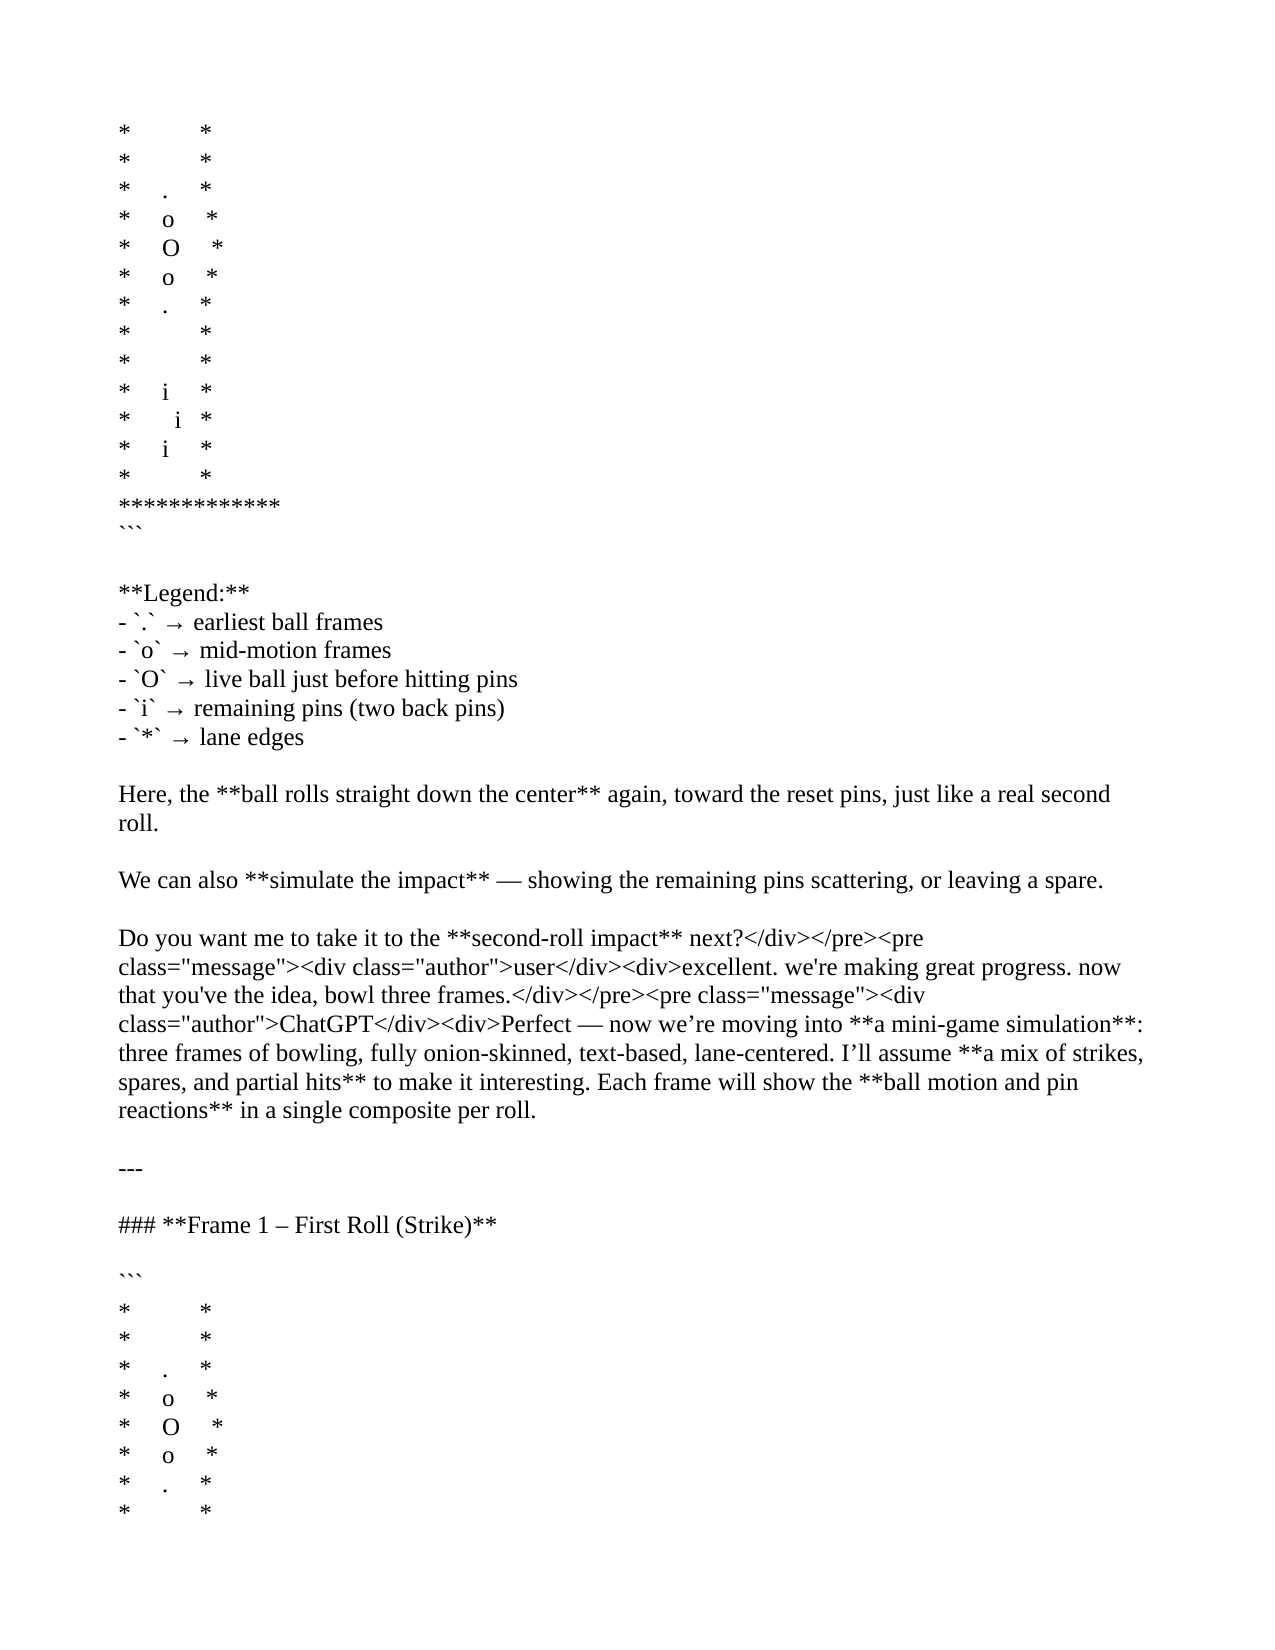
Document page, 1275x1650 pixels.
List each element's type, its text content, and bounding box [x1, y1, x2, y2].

text **Legend:** [118, 578, 1157, 607]
text * * [118, 348, 1157, 377]
text * * [118, 1326, 1157, 1354]
text * . * [118, 1469, 1157, 1498]
text * i * [118, 434, 1157, 463]
text * * [118, 319, 1157, 348]
text ************* [118, 492, 1157, 521]
text * * [118, 118, 1157, 147]
text * i * [118, 377, 1157, 406]
text ### **Frame 1 – First Roll (Strike)** [118, 1211, 1157, 1239]
text * . * [118, 291, 1157, 319]
text * * [118, 463, 1157, 492]
text ``` [118, 1268, 1157, 1297]
text We can also **simulate the impact** — showing the remaining pins scattering, or leaving a spare. [118, 866, 1157, 894]
text - `O` → live ball just before hitting pins [118, 664, 1157, 693]
text * i * [118, 406, 1157, 434]
text ``` [118, 521, 1157, 549]
text Do you want me to take it to the **second-roll impact** next?</div></pre><pre class="message"><div class="author">user</div><div>excellent. we're making great progress. now that you've the idea, bowl three frames.</div></pre><pre class="message"><div class="author">ChatGPT</div><div>Perfect — now we’re moving into **a mini-game simulation**: three frames of bowling, fully onion-skinned, text-based, lane-centered. I’ll assume **a mix of strikes, spares, and partial hits** to make it interesting. Each frame will show the **ball motion and pin reactions** in a single composite per roll. [118, 923, 1157, 1124]
text * . * [118, 176, 1157, 204]
text * O * [118, 233, 1157, 262]
text - `o` → mid-motion frames [118, 636, 1157, 664]
text * o * [118, 1441, 1157, 1469]
text * * [118, 1498, 1157, 1527]
text - `*` → lane edges [118, 722, 1157, 751]
text * O * [118, 1412, 1157, 1441]
text - `.` → earliest ball frames [118, 607, 1157, 636]
text - `i` → remaining pins (two back pins) [118, 693, 1157, 722]
text * . * [118, 1354, 1157, 1383]
text * o * [118, 262, 1157, 291]
text * * [118, 1297, 1157, 1326]
text Here, the **ball rolls straight down the center** again, toward the reset pins, just like a real second roll. [118, 779, 1157, 837]
text * o * [118, 1383, 1157, 1412]
text --- [118, 1153, 1157, 1182]
text * o * [118, 204, 1157, 233]
text * * [118, 147, 1157, 176]
